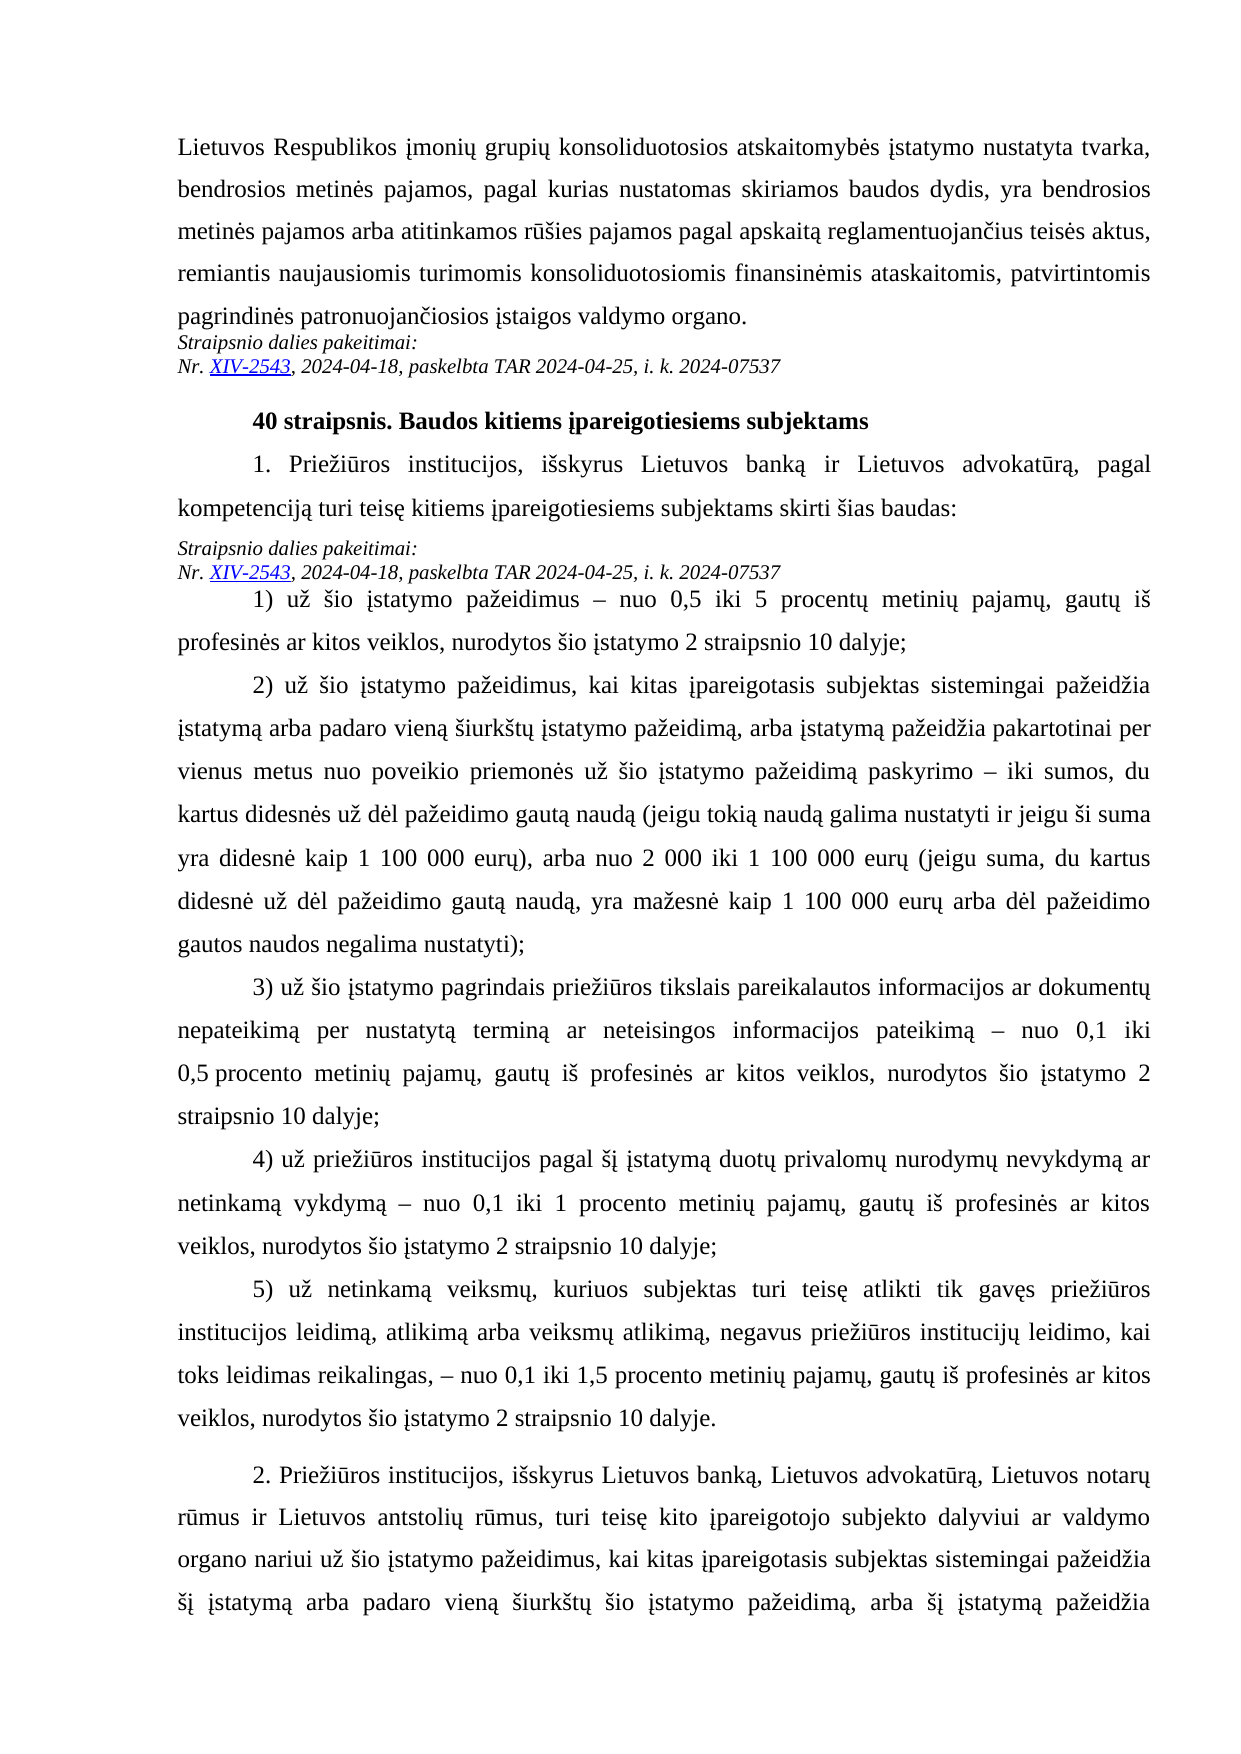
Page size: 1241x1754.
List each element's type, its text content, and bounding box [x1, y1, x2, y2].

text Straipsnio dalies pakeitimai: [177, 329, 1152, 354]
text Straipsnio dalies pakeitimai: [177, 536, 1152, 560]
text Nr. XIV-2543, 2024-04-18, paskelbta TAR 2024-04-25, i. k. 2024-07537 [177, 560, 1152, 584]
text 2. Priežiūros institucijos, išskyrus Lietuvos banką, Lietuvos advokatūrą, Lietuvos notarų rūmus ir Lietuvos antstolių rūmus, turi teisę kito įpareigotojo subjekto dalyviui ar valdymo organo nariui už šio įstatymo pažeidimus, kai kitas įpareigotasis subjektas sistemingai pažeidžia šį įstatymą arba padaro vieną šiurkštų šio įstatymo pažeidimą, arba šį įstatymą pažeidžia [177, 1446, 1152, 1616]
text 40 straipsnis. Baudos kitiems įpareigotiesiems subjektams [177, 406, 1152, 435]
text Nr. XIV-2543, 2024-04-18, paskelbta TAR 2024-04-25, i. k. 2024-07537 [177, 354, 1152, 378]
text Lietuvos Respublikos įmonių grupių konsoliduotosios atskaitomybės įstatymo nustatyta tvarka, bendrosios metinės pajamos, pagal kurias nustatomas skiriamos baudos dydis, yra bendrosios metinės pajamos arba atitinkamos rūšies pajamos pagal apskaitą reglamentuojančius teisės aktus, remiantis naujausiomis turimomis konsoliduotosiomis finansinėmis ataskaitomis, patvirtintomis pagrindinės patronuojančiosios įstaigos valdymo organo. [177, 118, 1152, 329]
text 3) už šio įstatymo pagrindais priežiūros tikslais pareikalautos informacijos ar dokumentų nepateikimą per nustatytą terminą ar neteisingos informacijos pateikimą – nuo 0,1 iki 0,5 procento metinių pajamų, gautų iš profesinės ar kitos veiklos, nurodytos šio įstatymo 2 straipsnio 10 dalyje; [177, 972, 1152, 1130]
text 5) už netinkamą veiksmų, kuriuos subjektas turi teisę atlikti tik gavęs priežiūros institucijos leidimą, atlikimą arba veiksmų atlikimą, negavus priežiūros institucijų leidimo, kai toks leidimas reikalingas, – nuo 0,1 iki 1,5 procento metinių pajamų, gautų iš profesinės ar kitos veiklos, nurodytos šio įstatymo 2 straipsnio 10 dalyje. [177, 1274, 1152, 1432]
text 4) už priežiūros institucijos pagal šį įstatymą duotų privalomų nurodymų nevykdymą ar netinkamą vykdymą – nuo 0,1 iki 1 procento metinių pajamų, gautų iš profesinės ar kitos veiklos, nurodytos šio įstatymo 2 straipsnio 10 dalyje; [177, 1144, 1152, 1259]
text 1) už šio įstatymo pažeidimus – nuo 0,5 iki 5 procentų metinių pajamų, gautų iš profesinės ar kitos veiklos, nurodytos šio įstatymo 2 straipsnio 10 dalyje; [177, 584, 1152, 656]
text 1. Priežiūros institucijos, išskyrus Lietuvos banką ir Lietuvos advokatūrą, pagal kompetenciją turi teisę kitiems įpareigotiesiems subjektams skirti šias baudas: [177, 449, 1152, 521]
text 2) už šio įstatymo pažeidimus, kai kitas įpareigotasis subjektas sistemingai pažeidžia įstatymą arba padaro vieną šiurkštų įstatymo pažeidimą, arba įstatymą pažeidžia pakartotinai per vienus metus nuo poveikio priemonės už šio įstatymo pažeidimą paskyrimo – iki sumos, du kartus didesnės už dėl pažeidimo gautą naudą (jeigu tokią naudą galima nustatyti ir jeigu ši suma yra didesnė kaip 1 100 000 eurų), arba nuo 2 000 iki 1 100 000 eurų (jeigu suma, du kartus didesnė už dėl pažeidimo gautą naudą, yra mažesnė kaip 1 100 000 eurų arba dėl pažeidimo gautos naudos negalima nustatyti); [177, 670, 1152, 958]
